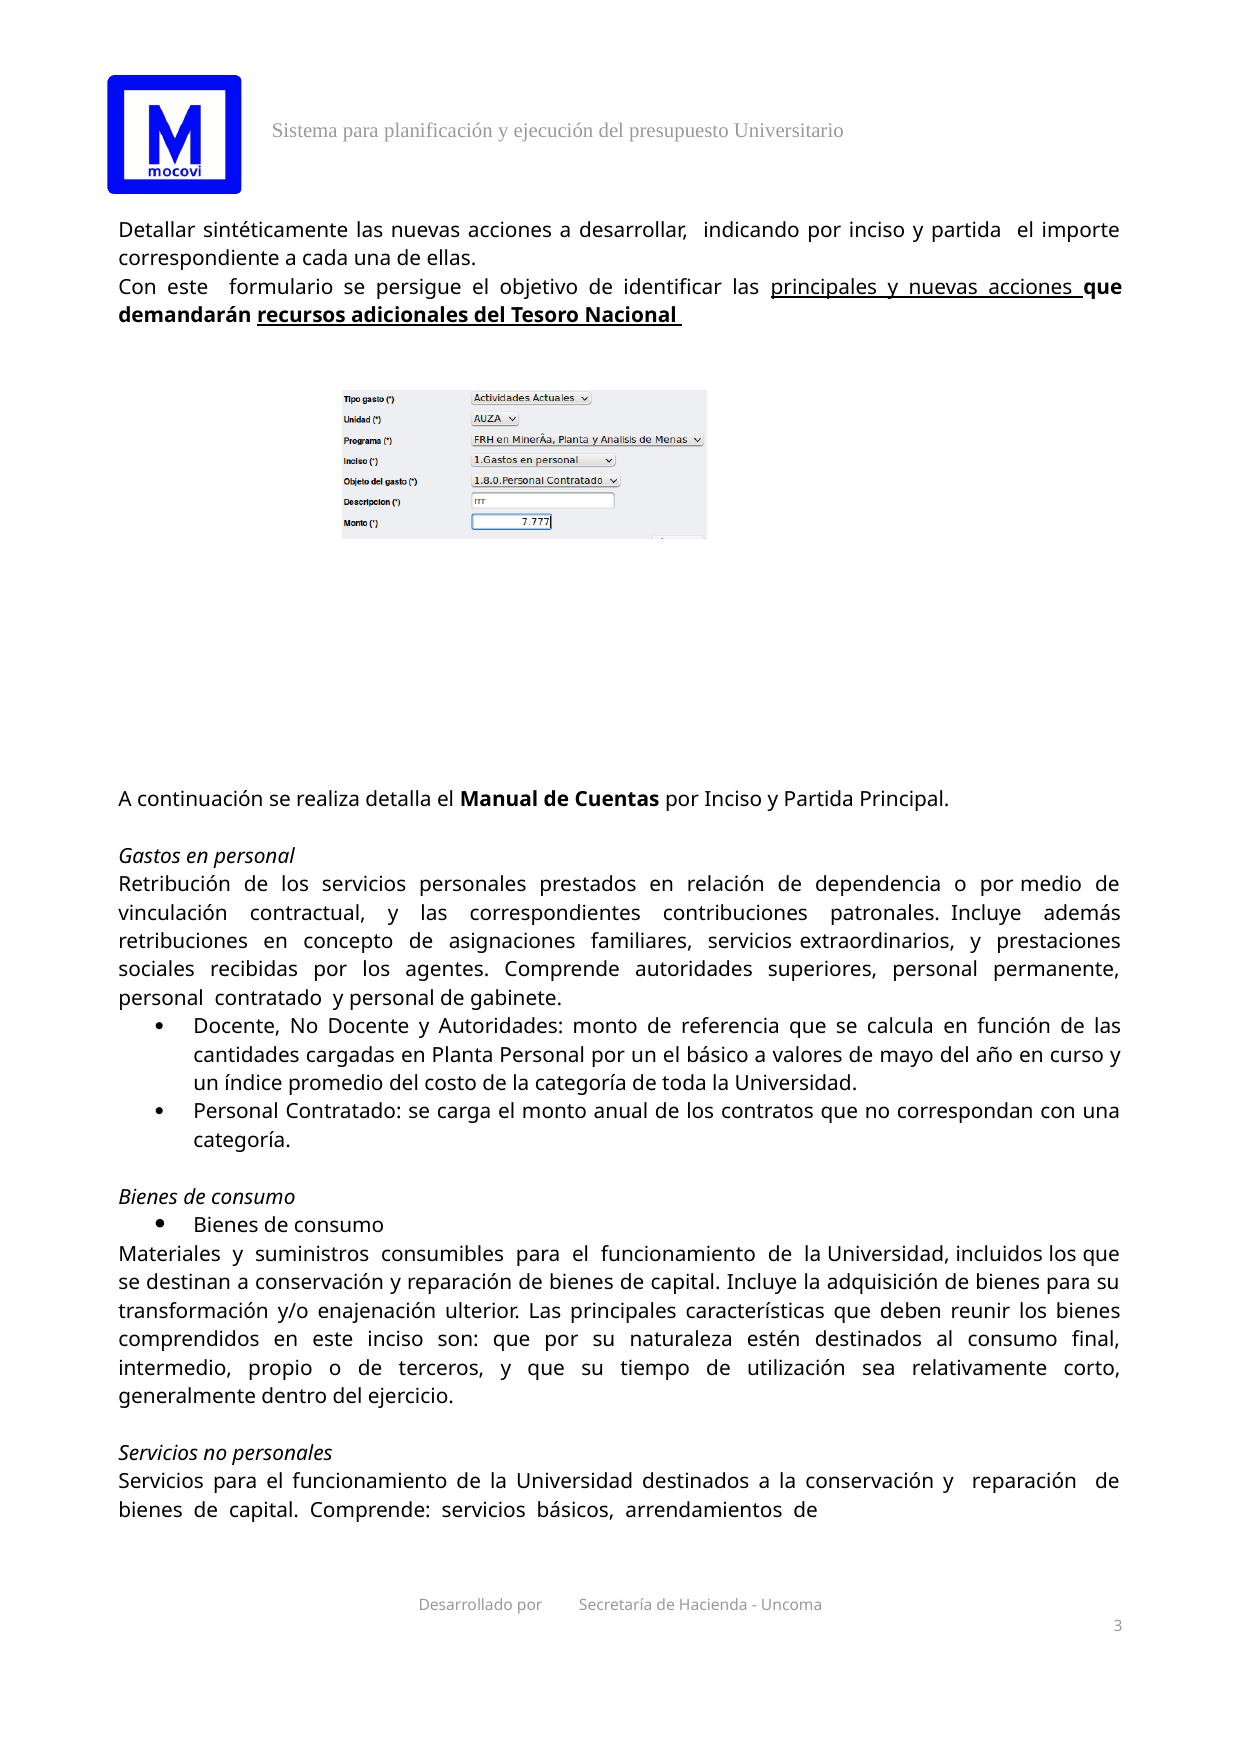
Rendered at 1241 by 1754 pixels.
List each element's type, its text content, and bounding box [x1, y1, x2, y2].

list Personal Contratado: se carga el monto anual de los contratos que no correspondan con una categoría. [156, 1097, 1122, 1153]
text Servicios no personales [118, 1438, 1122, 1466]
text Con este formulario se persigue el objetivo de identificar las principales y nuevas acciones que demandarán recursos adicionales del Tesoro Nacional [118, 272, 1122, 329]
text A continuación se realiza detalla el Manual de Cuentas por Inciso y Partida Principal. [118, 784, 1122, 812]
list Docente, No Docente y Autoridades: monto de referencia que se calcula en función de las cantidades cargadas en Planta Personal por un el básico a valores de mayo del año en curso y un índice promedio del costo de la categoría de toda la Universidad. [156, 1011, 1122, 1097]
list Bienes de consumo [156, 1210, 1122, 1239]
picture [107, 75, 242, 194]
text Materiales y suministros consumibles para el funcionamiento de la Universidad, incluidos los que se destinan a conservación y reparación de bienes de capital. Incluye la adquisición de bienes para su transformación y/o enajenación ulterior. Las principales características que deben reunir los bienes comprendidos en este inciso son: que por su naturaleza estén destinados al consumo final, intermedio, propio o de terceros, y que su tiempo de utilización sea relativamente corto, generalmente dentro del ejercicio. [118, 1239, 1122, 1409]
picture [341, 390, 707, 539]
text Servicios para el funcionamiento de la Universidad destinados a la conservación y reparación de bienes de capital. Comprende: servicios básicos, arrendamientos de [118, 1466, 1122, 1523]
text Detallar sintéticamente las nuevas acciones a desarrollar, indicando por inciso y partida el importe correspondiente a cada una de ellas. [118, 215, 1122, 272]
text Retribución de los servicios personales prestados en relación de dependencia o por medio de vinculación contractual, y las correspondientes contribuciones patronales. Incluye además retribuciones en concepto de asignaciones familiares, servicios extraordinarios, y prestaciones sociales recibidas por los agentes. Comprende autoridades superiores, personal permanente, personal contratado y personal de gabinete. [118, 869, 1122, 1011]
text Gastos en personal [118, 841, 1122, 869]
text Bienes de consumo [118, 1182, 1122, 1210]
